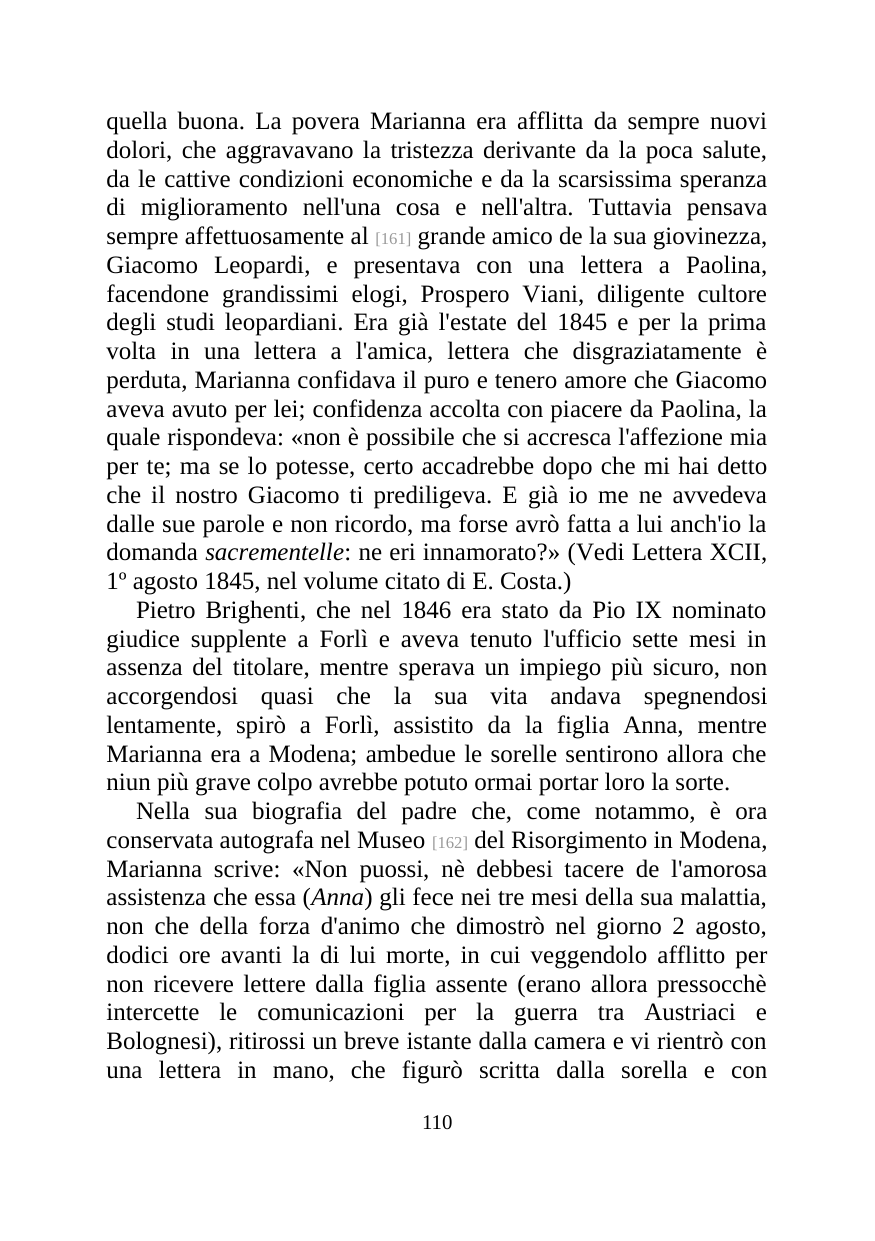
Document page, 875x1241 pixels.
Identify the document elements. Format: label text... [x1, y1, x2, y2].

text Pietro Brighenti, che nel 1846 era stato da Pio IX nominato giudice supplente a Forlì e aveva tenuto l'ufficio sette mesi in assenza del titolare, mentre sperava un impiego più sicuro, non accorgendosi quasi che la sua vita andava spegnendosi lentamente, spirò a Forlì, assistito da la figlia Anna, mentre Marianna era a Modena; ambedue le sorelle sentirono allora che niun più grave colpo avrebbe potuto ormai portar loro la sorte. [106, 595, 768, 796]
text quella buona. La povera Marianna era afflitta da sempre nuovi dolori, che aggravavano la tristezza derivante da la poca salute, da le cattive condizioni economiche e da la scarsissima speranza di miglioramento nell'una cosa e nell'altra. Tuttavia pensava sempre affettuosamente al [161] grande amico de la sua giovinezza, Giacomo Leopardi, e presentava con una lettera a Paolina, facendone grandissimi elogi, Prospero Viani, diligente cultore degli studi leopardiani. Era già l'estate del 1845 e per la prima volta in una lettera a l'amica, lettera che disgraziatamente è perduta, Marianna confidava il puro e tenero amore che Giacomo aveva avuto per lei; confidenza accolta con piacere da Paolina, la quale rispondeva: «non è possibile che si accresca l'affezione mia per te; ma se lo potesse, certo accadrebbe dopo che mi hai detto che il nostro Giacomo ti prediligeva. E già io me ne avvedeva dalle sue parole e non ricordo, ma forse avrò fatta a lui anch'io la domanda sacrementelle: ne eri innamorato?» (Vedi Lettera XCII, 1º agosto 1845, nel volume citato di E. Costa.) [106, 106, 768, 595]
text Nella sua biografia del padre che, come notammo, è ora conservata autografa nel Museo [162] del Risorgimento in Modena, Marianna scrive: «Non puossi, nè debbesi tacere de l'amorosa assistenza che essa (Anna) gli fece nei tre mesi della sua malattia, non che della forza d'animo che dimostrò nel giorno 2 agosto, dodici ore avanti la di lui morte, in cui veggendolo afflitto per non ricevere lettere dalla figlia assente (erano allora pressocchè intercette le comunicazioni per la guerra tra Austriaci e Bolognesi), ritirossi un breve istante dalla camera e vi rientrò con una lettera in mano, che figurò scritta dalla sorella e con [106, 796, 768, 1084]
